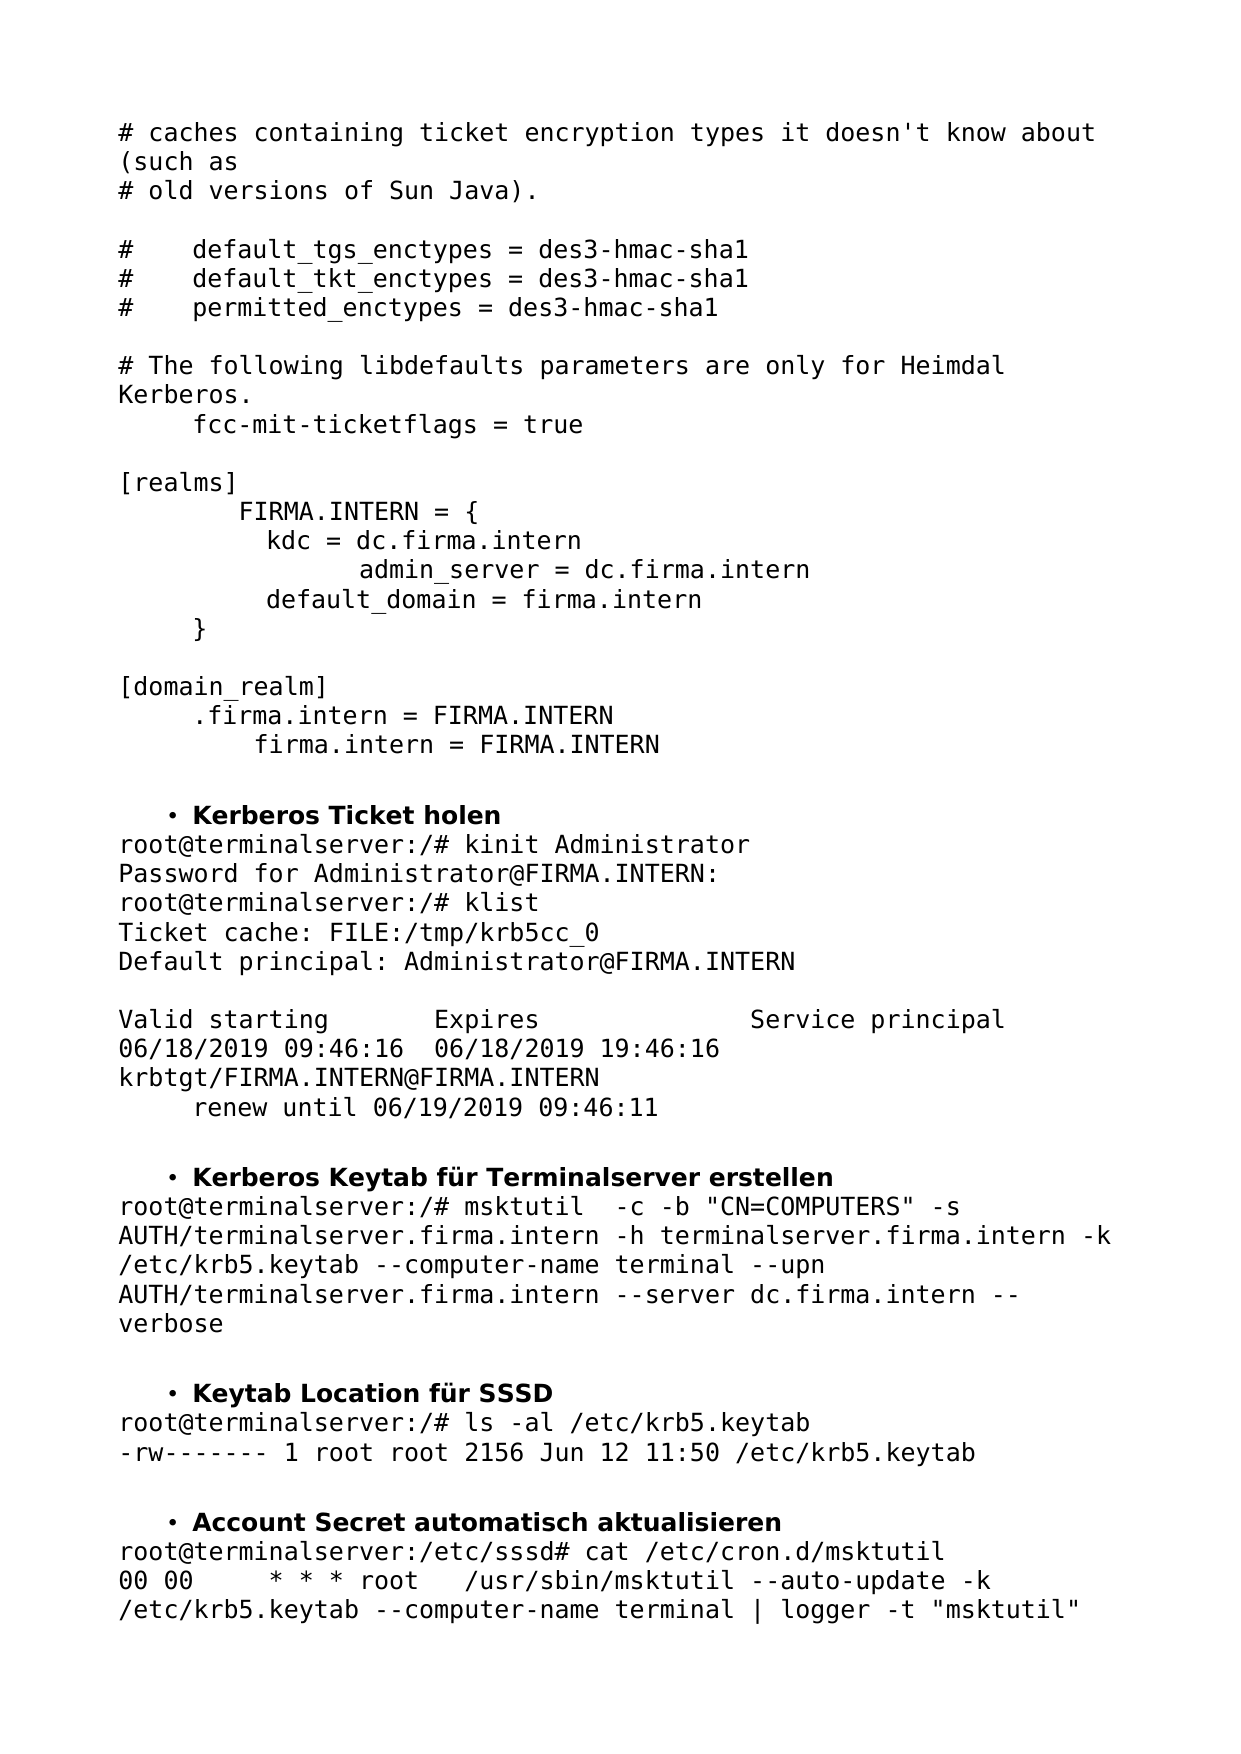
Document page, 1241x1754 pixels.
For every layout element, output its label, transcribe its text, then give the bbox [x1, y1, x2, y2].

text root@terminalserver:/# msktutil -c -b "CN=COMPUTERS" -s AUTH/terminalserver.firma.intern -h terminalserver.firma.intern -k /etc/krb5.keytab --computer-name terminal --upn AUTH/terminalserver.firma.intern --server dc.firma.intern --verbose [118, 1192, 1122, 1338]
text root@terminalserver:/# ls -al /etc/krb5.keytab -rw------- 1 root root 2156 Jun 12 11:50 /etc/krb5.keytab [118, 1408, 1122, 1467]
list Kerberos Ticket holen [177, 801, 1122, 830]
list Account Secret automatisch aktualisieren [177, 1508, 1122, 1537]
text root@terminalserver:/# kinit Administrator Password for Administrator@FIRMA.INTERN: root@terminalserver:/# klist Ticket cache: FILE:/tmp/krb5cc_0 Default principal: Administrator@FIRMA.INTERN Valid starting Expires Service principal 06/18/2019 09:46:16 06/18/2019 19:46:16 krbtgt/FIRMA.INTERN@FIRMA.INTERN renew until 06/19/2019 09:46:11 [118, 830, 1122, 1122]
text root@terminalserver:/etc/sssd# cat /etc/cron.d/msktutil 00 00 * * * root /usr/sbin/msktutil --auto-update -k /etc/krb5.keytab --computer-name terminal | logger -t "msktutil" [118, 1537, 1122, 1625]
list Keytab Location für SSSD [177, 1379, 1122, 1408]
text # caches containing ticket encryption types it doesn't know about (such as # old versions of Sun Java). # default_tgs_enctypes = des3-hmac-sha1 # default_tkt_enctypes = des3-hmac-sha1 # permitted_enctypes = des3-hmac-sha1 # The following libdefaults parameters are only for Heimdal Kerberos. fcc-mit-ticketflags = true [realms] FIRMA.INTERN = { kdc = dc.firma.intern admin_server = dc.firma.intern default_domain = firma.intern } [domain_realm] .firma.intern = FIRMA.INTERN firma.intern = FIRMA.INTERN [118, 118, 1122, 760]
list Kerberos Keytab für Terminalserver erstellen [177, 1163, 1122, 1192]
